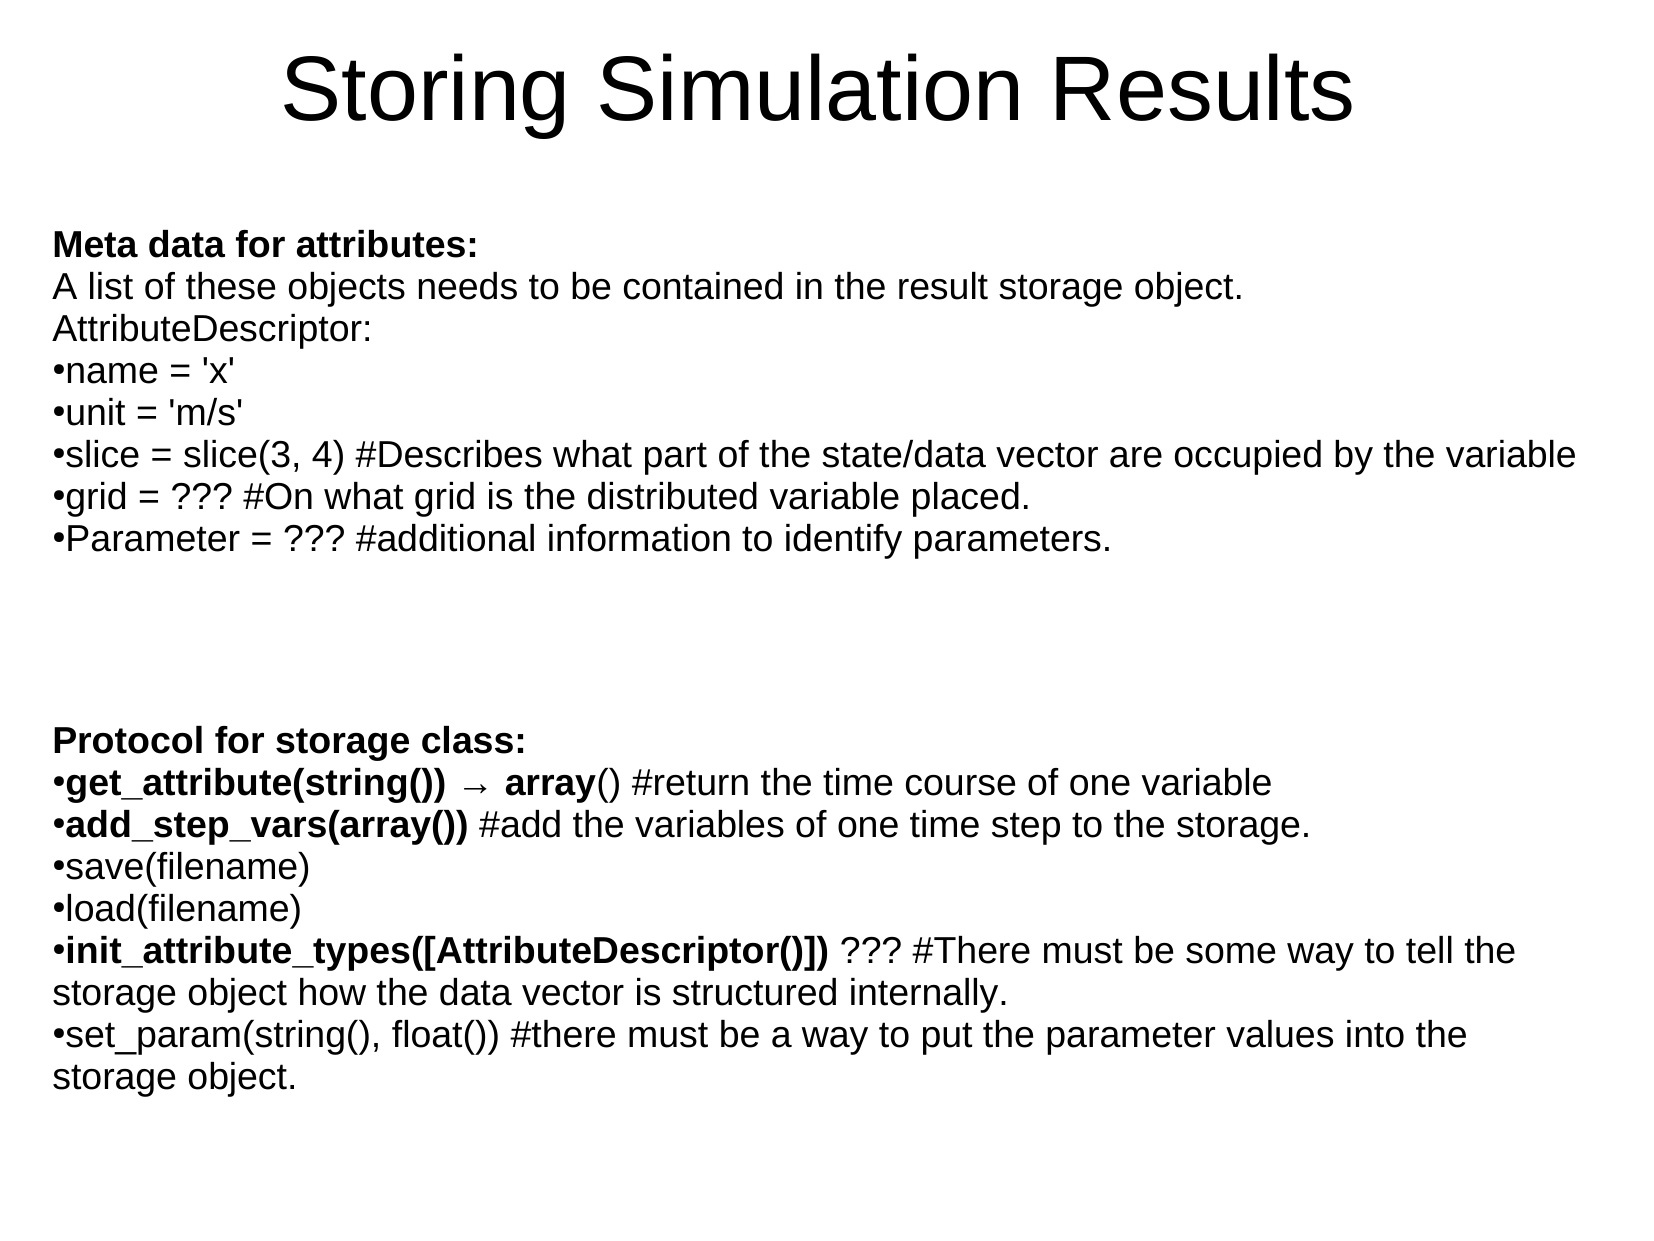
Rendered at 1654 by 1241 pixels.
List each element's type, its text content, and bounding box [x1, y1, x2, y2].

text_box Meta data for attributes: A list of these objects needs to be contained in the result storage object. AttributeDescriptor: name = 'x' unit = 'm/s' slice = slice(3, 4) #Describes what part of the state/data vector are occupied by the variable grid = ??? #On what grid is the distributed variable placed. Parameter = ??? #additional information to identify parameters. [37, 216, 1613, 567]
title Storing Simulation Results [75, 37, 1564, 141]
text_box Protocol for storage class: get_attribute(string()) → array() #return the time course of one variable add_step_vars(array()) #add the variables of one time step to the storage. save(filename) load(filename) init_attribute_types([AttributeDescriptor()]) ??? #There must be some way to tell the storage object how the data vector is structured internally. set_param(string(), float()) #there must be a way to put the parameter values into the storage object. [37, 712, 1613, 1148]
